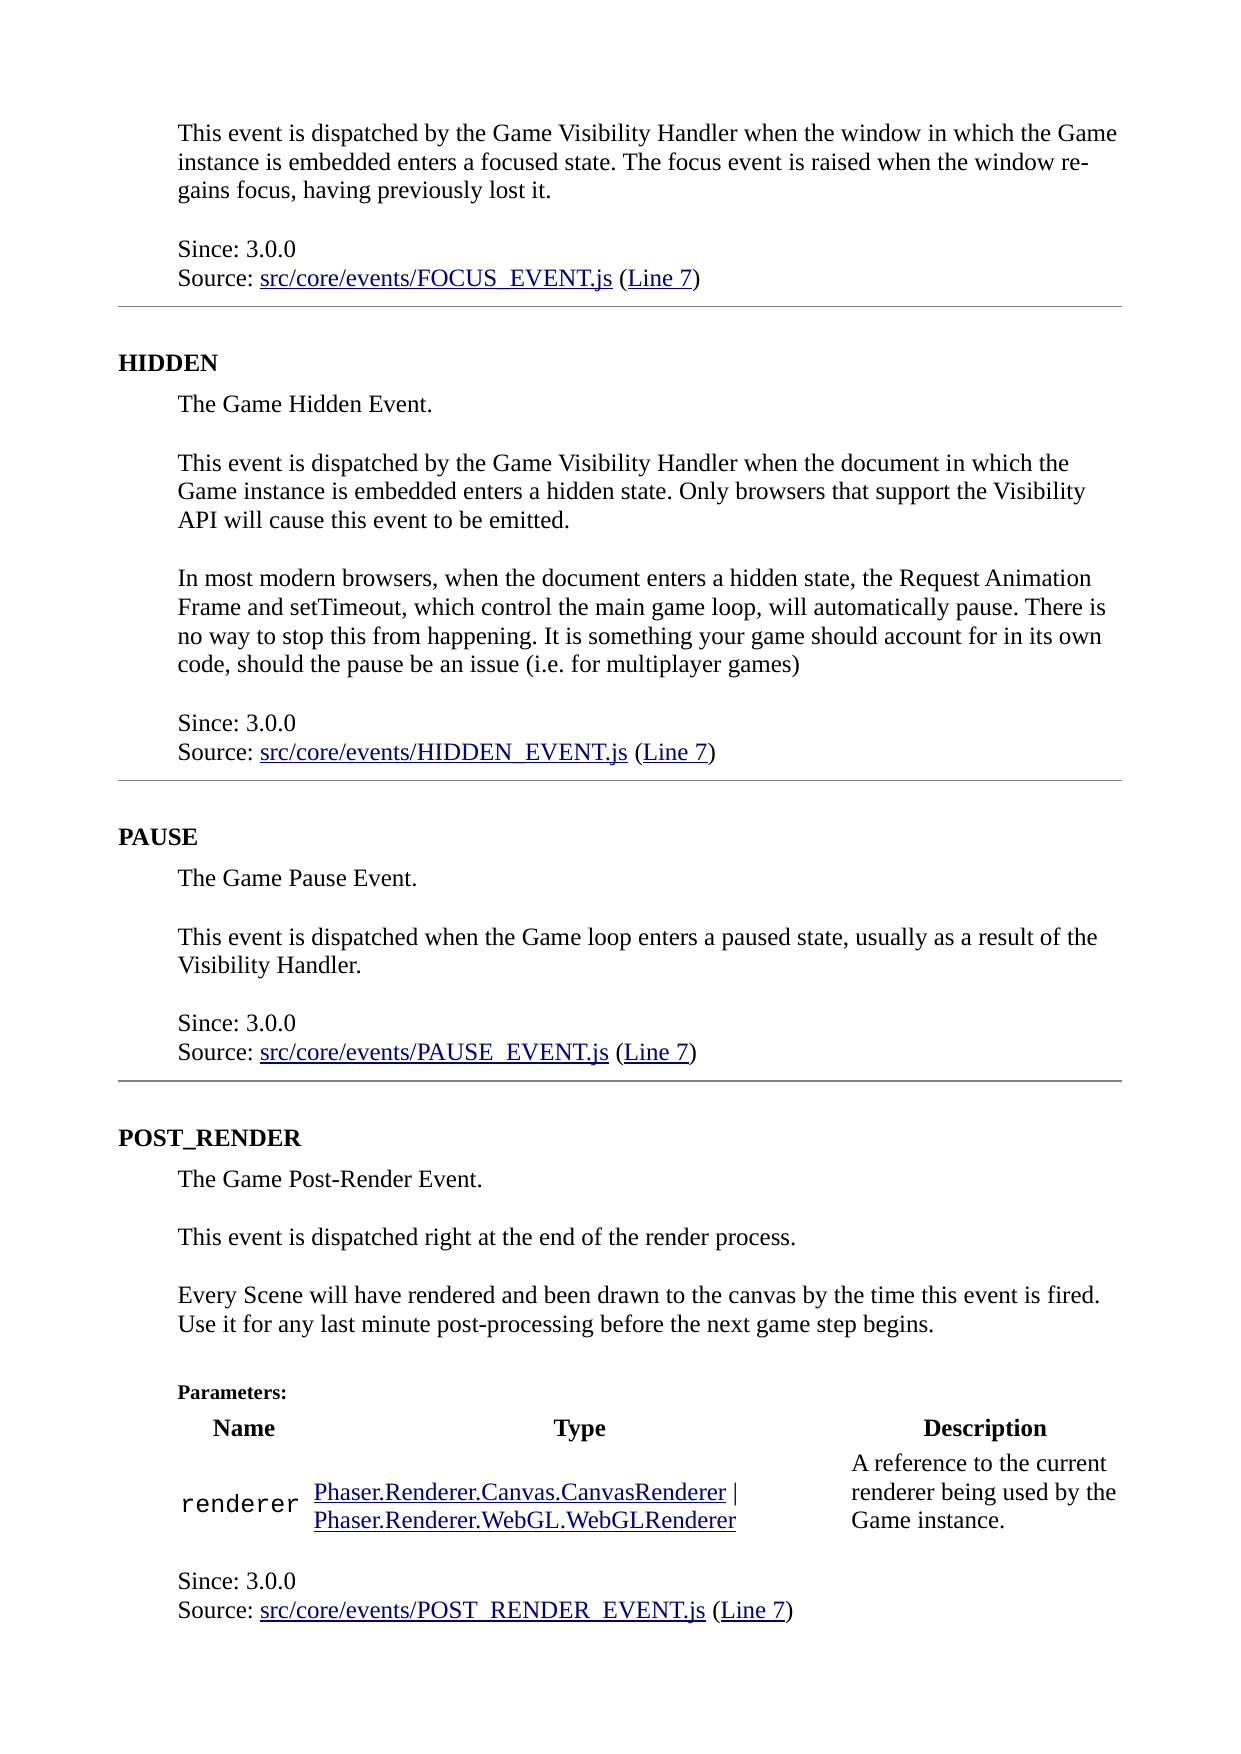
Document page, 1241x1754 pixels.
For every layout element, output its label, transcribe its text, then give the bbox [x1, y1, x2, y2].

list Every Scene will have rendered and been drawn to the canvas by the time this event is fired. Use it for any last minute post-processing before the next game step begins. [177, 1281, 1122, 1338]
table_cell renderer [177, 1445, 310, 1566]
list The Game Pause Event. [177, 863, 1122, 892]
list This event is dispatched right at the end of the render process. [177, 1222, 1122, 1251]
table_header Type [310, 1410, 848, 1445]
subtitle Since: 3.0.0 [177, 234, 1122, 263]
list The Game Post-Render Event. [177, 1164, 1122, 1193]
subtitle Since: 3.0.0 [177, 1008, 1122, 1037]
subtitle Source: src/core/events/POST_RENDER_EVENT.js (Line 7) [177, 1595, 1122, 1624]
list This event is dispatched by the Game Visibility Handler when the window in which the Game instance is embedded enters a focused state. The focus event is raised when the window re-gains focus, having previously lost it. [177, 118, 1122, 204]
subtitle HIDDEN [118, 348, 1122, 377]
table_cell A reference to the current renderer being used by the Game instance. [848, 1445, 1122, 1566]
subtitle POST_RENDER [118, 1123, 1122, 1152]
list This event is dispatched when the Game loop enters a paused state, usually as a result of the Visibility Handler. [177, 922, 1122, 979]
table_cell Phaser.Renderer.Canvas.CanvasRenderer | Phaser.Renderer.WebGL.WebGLRenderer [310, 1445, 848, 1566]
table_header Description [848, 1410, 1122, 1445]
table_header Name [177, 1410, 310, 1445]
list This event is dispatched by the Game Visibility Handler when the document in which the Game instance is embedded enters a hidden state. Only browsers that support the Visibility API will cause this event to be emitted. [177, 448, 1122, 534]
subtitle PAUSE [118, 822, 1122, 851]
subtitle Source: src/core/events/PAUSE_EVENT.js (Line 7) [177, 1037, 1122, 1066]
subtitle Since: 3.0.0 [177, 708, 1122, 737]
list The Game Hidden Event. [177, 389, 1122, 418]
subtitle Since: 3.0.0 [177, 1566, 1122, 1595]
subtitle Source: src/core/events/HIDDEN_EVENT.js (Line 7) [177, 737, 1122, 765]
subtitle Parameters: [177, 1380, 1122, 1404]
subtitle Source: src/core/events/FOCUS_EVENT.js (Line 7) [177, 263, 1122, 291]
list In most modern browsers, when the document enters a hidden state, the Request Animation Frame and setTimeout, which control the main game loop, will automatically pause. There is no way to stop this from happening. It is something your game should account for in its own code, should the pause be an issue (i.e. for multiplayer games) [177, 563, 1122, 678]
